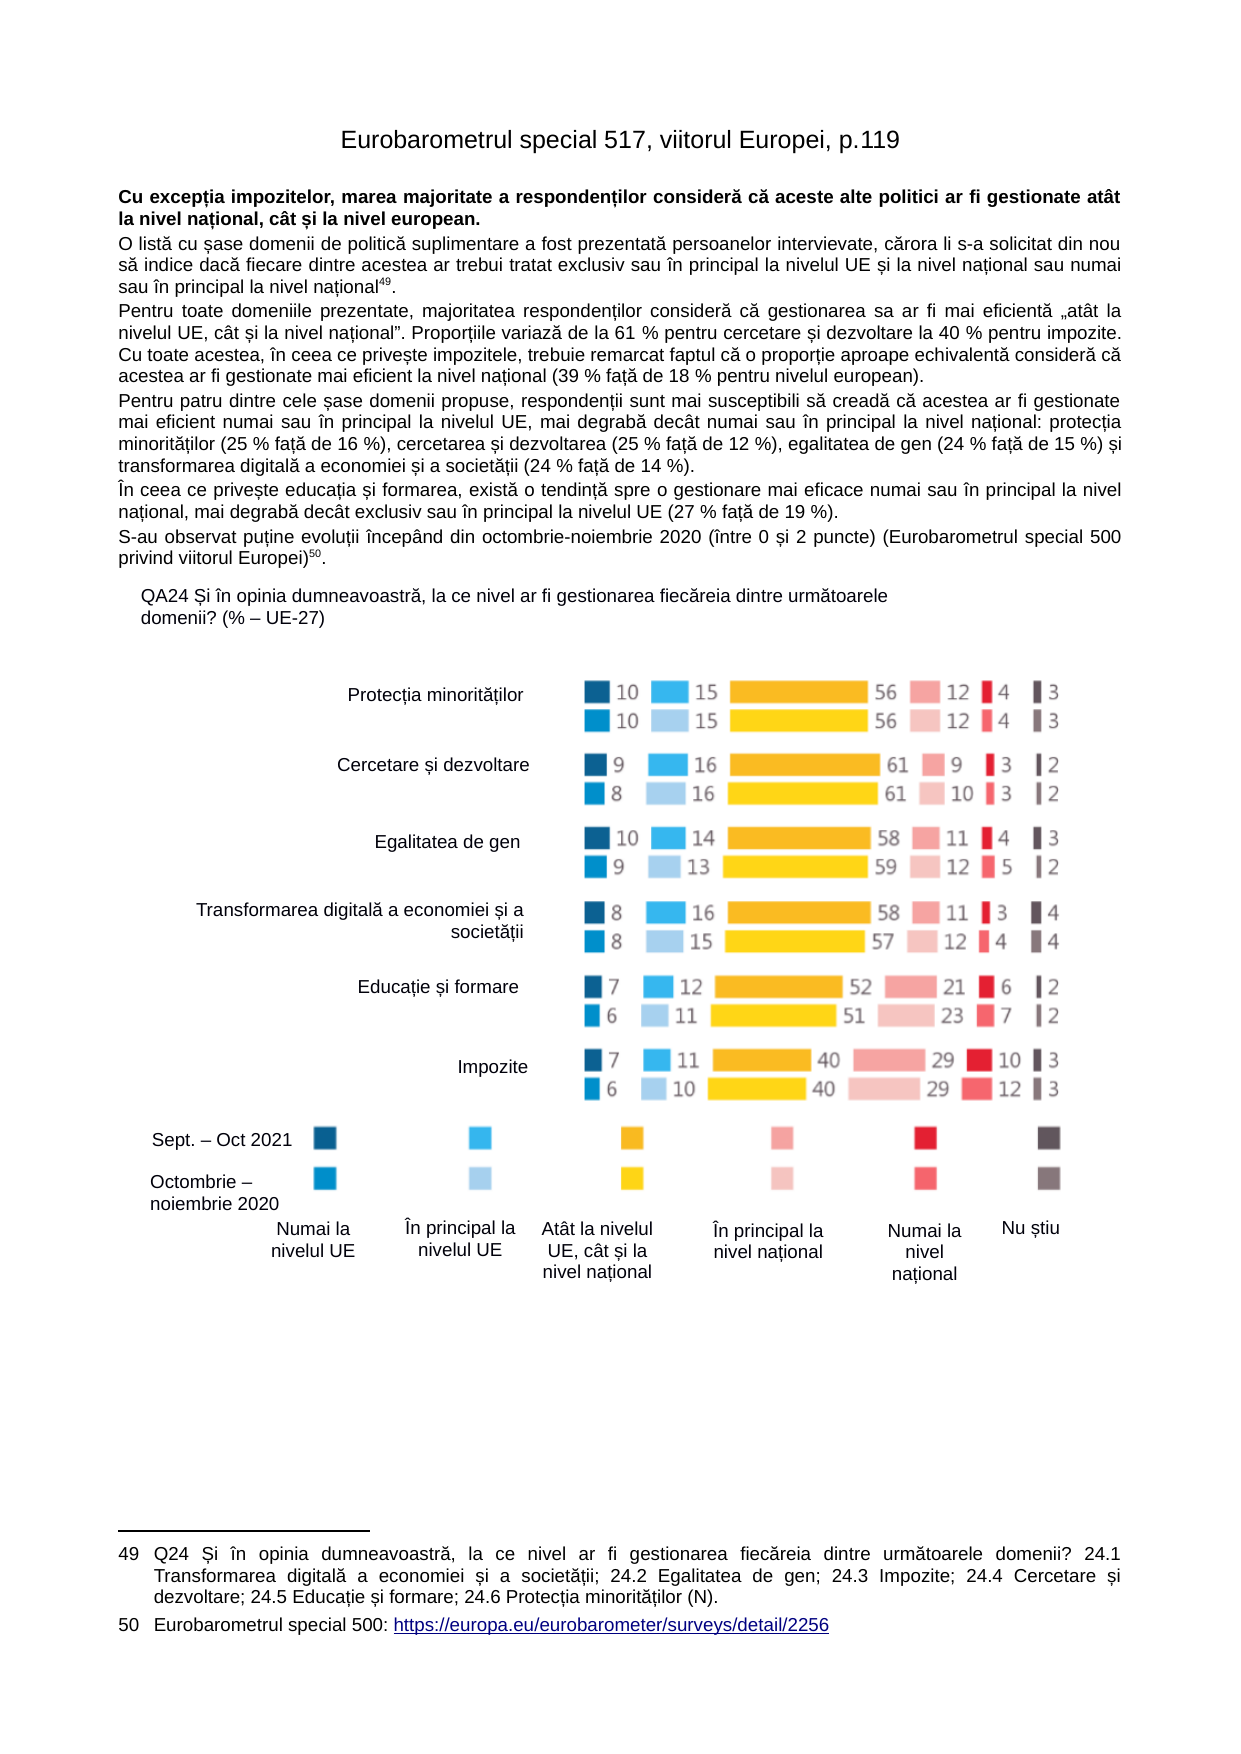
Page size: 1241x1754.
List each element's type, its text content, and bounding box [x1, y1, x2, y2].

text Cu excepția impozitelor, marea majoritate a respondenților consideră că aceste alte politici ar fi gestionate atât la nivel național, cât și la nivel european. [118, 186, 1122, 229]
text Q24 Și în opinia dumneavoastră, la ce nivel ar fi gestionarea fiecăreia dintre următoarele domenii? 24.1 Transformarea digitală a economiei și a societății; 24.2 Egalitatea de gen; 24.3 Impozite; 24.4 Cercetare și dezvoltare; 24.5 Educație și formare; 24.6 Protecția minorităților (N). [118, 1543, 1122, 1608]
text Pentru toate domeniile prezentate, majoritatea respondenților consideră că gestionarea sa ar fi mai eficientă „atât la nivelul UE, cât și la nivel național”. Proporțiile variază de la 61 % pentru cercetare și dezvoltare la 40 % pentru impozite. Cu toate acestea, în ceea ce privește impozitele, trebuie remarcat faptul că o proporție aproape echivalentă consideră că acestea ar fi gestionate mai eficient la nivel național (39 % față de 18 % pentru nivelul european). [118, 300, 1122, 387]
text Eurobarometrul special 500: https://europa.eu/eurobarometer/surveys/detail/2256 [118, 1614, 1122, 1636]
text O listă cu șase domenii de politică suplimentare a fost prezentată persoanelor intervievate, cărora li s-a solicitat din nou să indice dacă fiecare dintre acestea ar trebui tratat exclusiv sau în principal la nivelul UE și la nivel național sau numai sau în principal la nivel național. [118, 232, 1122, 297]
text S-au observat puține evoluții începând din octombrie-noiembrie 2020 (între 0 și 2 puncte) (Eurobarometrul special 500 privind viitorul Europei). [118, 526, 1122, 569]
picture [303, 655, 1071, 1197]
text În ceea ce privește educația și formarea, există o tendință spre o gestionare mai eficace numai sau în principal la nivel național, mai degrabă decât exclusiv sau în principal la nivelul UE (27 % față de 19 %). [118, 479, 1122, 522]
text Pentru patru dintre cele șase domenii propuse, respondenții sunt mai susceptibili să creadă că acestea ar fi gestionate mai eficient numai sau în principal la nivelul UE, mai degrabă decât numai sau în principal la nivel național: protecția minorităților (25 % față de 16 %), cercetarea și dezvoltarea (25 % față de 12 %), egalitatea de gen (24 % față de 15 %) și transformarea digitală a economiei și a societății (24 % față de 14 %). [118, 390, 1122, 476]
